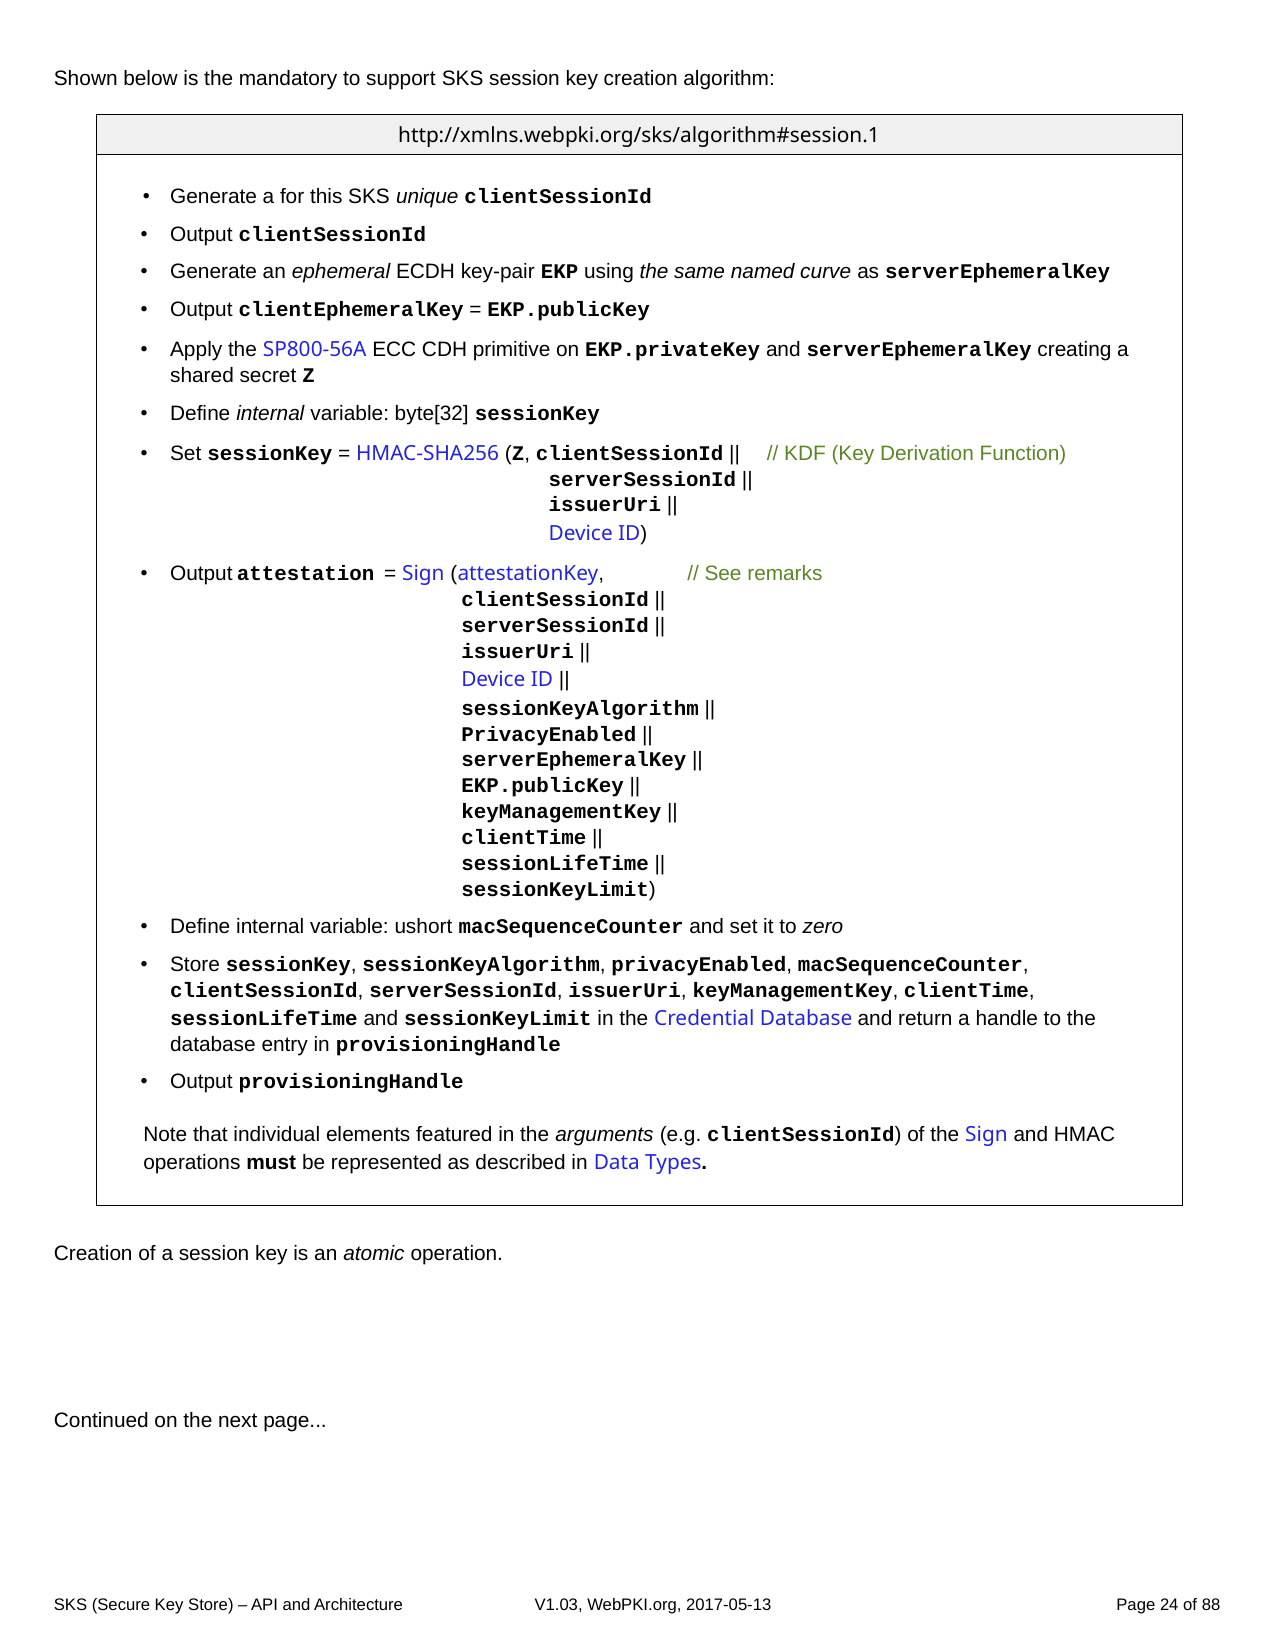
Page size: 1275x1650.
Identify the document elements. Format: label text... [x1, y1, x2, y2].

text Continued on the next page... [54, 1408, 1221, 1432]
text Shown below is the mandatory to support SKS session key creation algorithm: [54, 66, 1221, 114]
text Creation of a session key is an atomic operation. [54, 1241, 1221, 1265]
table_cell Generate a for this SKS unique clientSessionId Output clientSessionId Generate an ephemeral ECDH key-pair EKP using the same named curve as serverEphemeralKey Output clientEphemeralKey = EKP.publicKey Apply the SP800-56A ECC CDH primitive on EKP.privateKey and serverEphemeralKey creating a shared secret Z Define internal variable: byte[32] sessionKey Set sessionKey = HMAC-SHA256 (Z, clientSessionId || // KDF (Key Derivation Function) serverSessionId || issuerUri || Device ID) Output attestation = Sign (attestationKey, // See remarks clientSessionId || serverSessionId || issuerUri || Device ID || sessionKeyAlgorithm || PrivacyEnabled || serverEphemeralKey || EKP.publicKey || keyManagementKey || clientTime || sessionLifeTime || sessionKeyLimit) Define internal variable: ushort macSequenceCounter and set it to zero Store sessionKey, sessionKeyAlgorithm, privacyEnabled, macSequenceCounter, clientSessionId, serverSessionId, issuerUri, keyManagementKey, clientTime, sessionLifeTime and sessionKeyLimit in the Credential Database and return a handle to the database entry in provisioningHandle Output provisioningHandle Note that individual elements featured in the arguments (e.g. clientSessionId) of the Sign and HMAC operations must be represented as described in Data Types. [97, 155, 1182, 1205]
table_header http://xmlns.webpki.org/sks/algorithm#session.1 [97, 115, 1182, 154]
